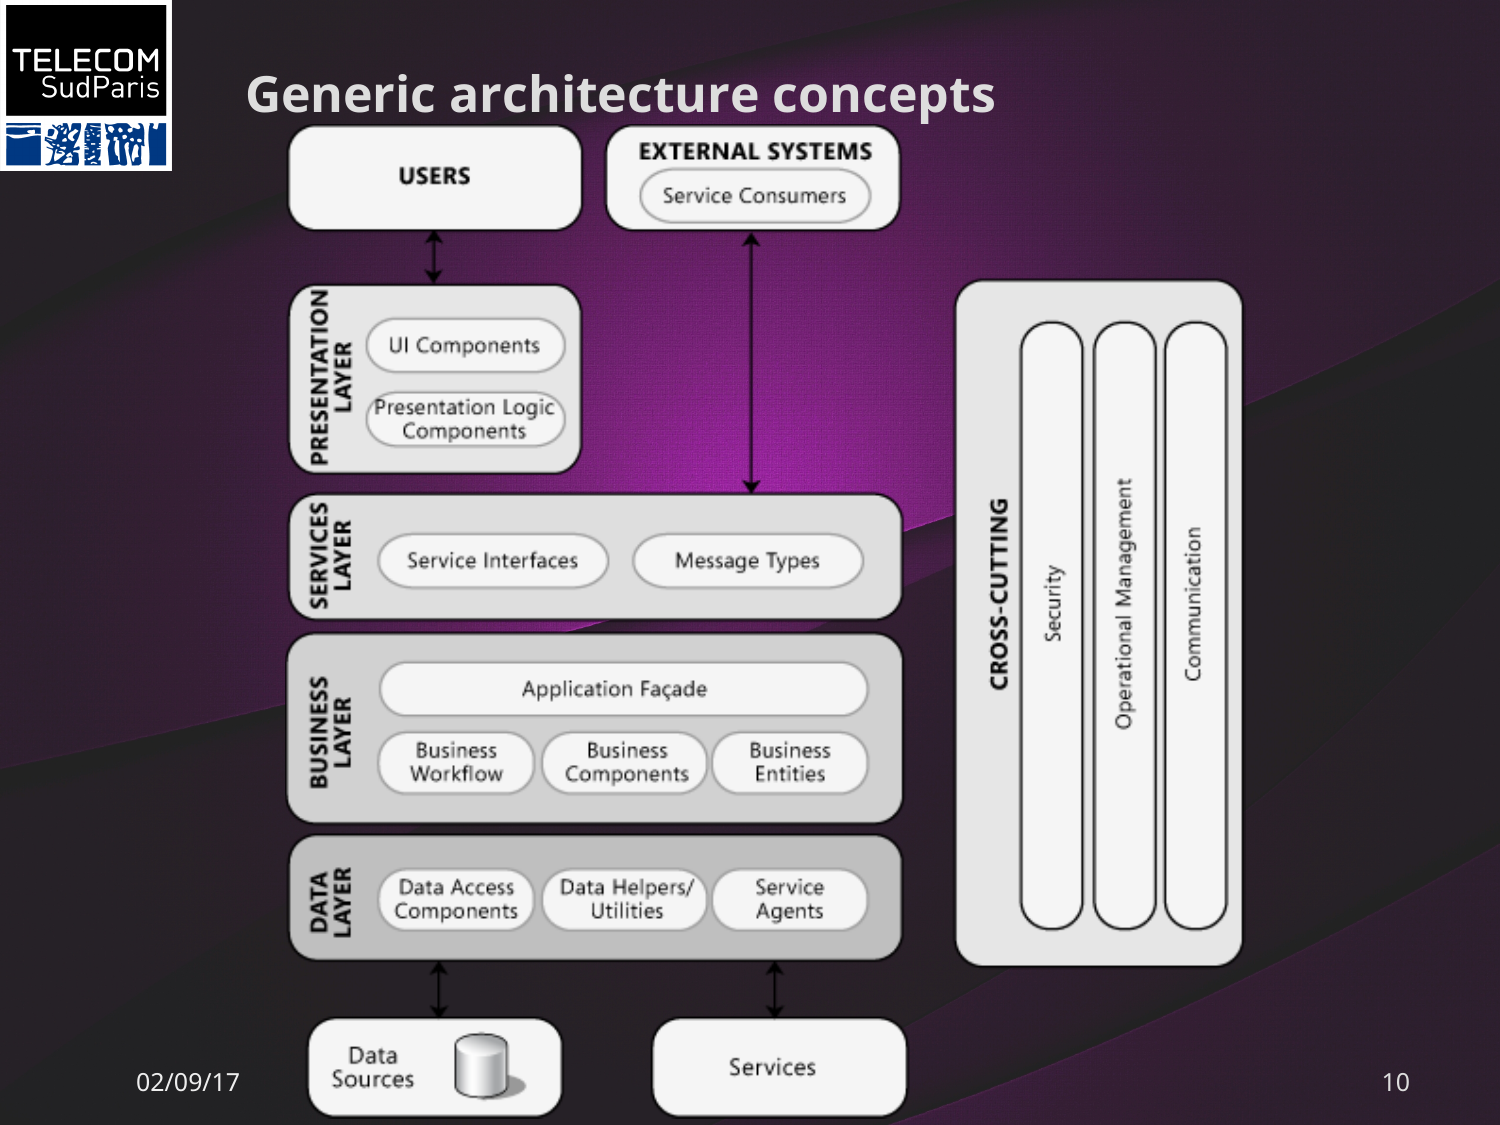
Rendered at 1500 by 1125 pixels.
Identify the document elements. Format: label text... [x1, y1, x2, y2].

title Generic architecture concepts [230, 19, 1429, 165]
picture [0, 0, 1500, 1125]
